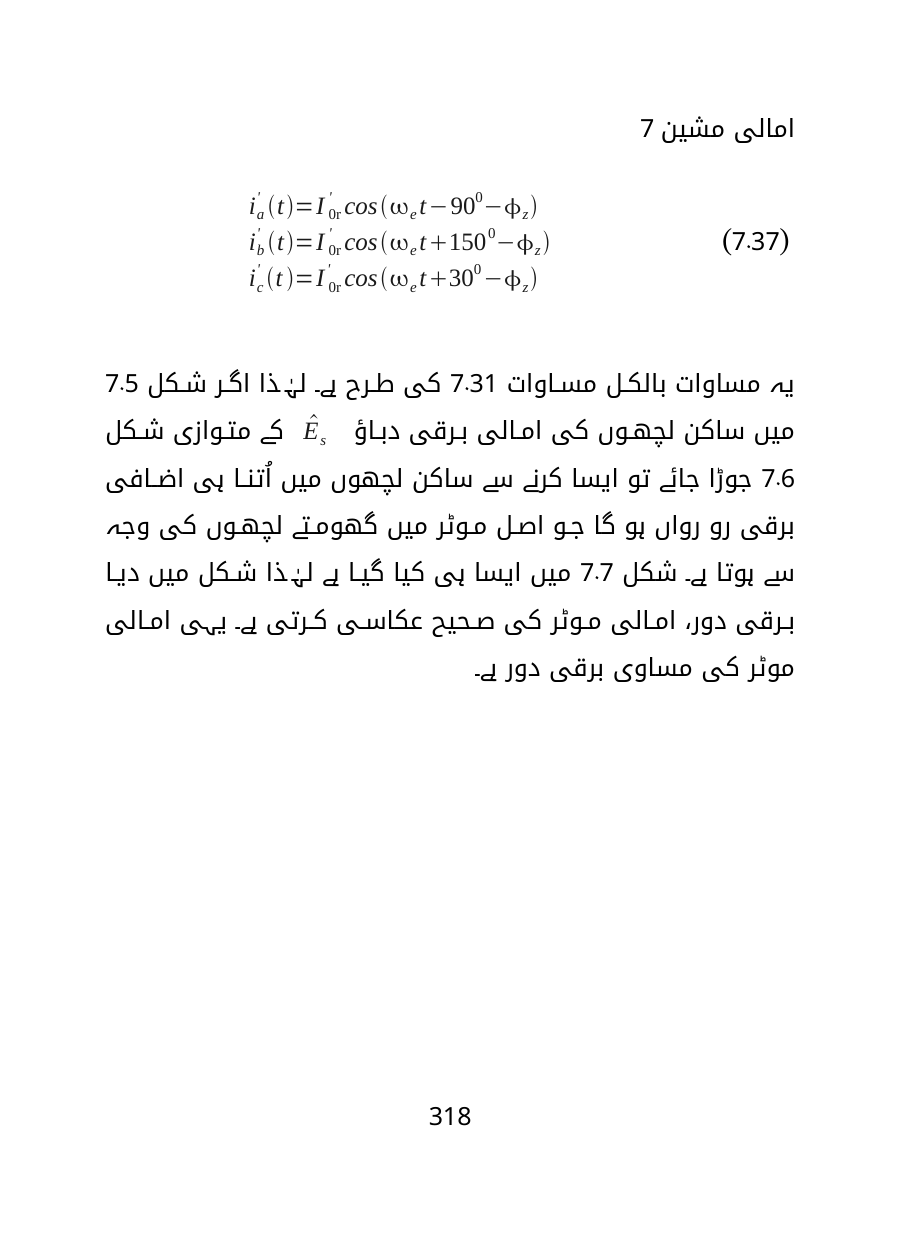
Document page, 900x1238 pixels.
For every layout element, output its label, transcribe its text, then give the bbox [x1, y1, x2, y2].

text یہ مساوات بالکل مساوات 7.31 کی طرح ہے۔ لہٰذا اگر شکل 7.5 میں ساکن لچھوں کی امالی برقی دباؤ کے متوازی شکل 7.6 جوڑا جائے تو ایسا کرنے سے ساکن لچھوں میں اُتنا ہی اضافی برقی رو رواں ہو گا جو اصل موٹر میں گھومتے لچھوں کی وجہ سے ہوتا ہے۔ شکل 7.7 میں ایسا ہی کیا گیا ہے لہٰذا شکل میں دیا برقی دور، امالی موٹر کی صحیح عکاسی کرتی ہے۔ یہی امالی موٹر کی مساوی برقی دور ہے۔ [105, 360, 795, 692]
table_header (7.37) [703, 183, 795, 313]
table_header [105, 183, 703, 313]
